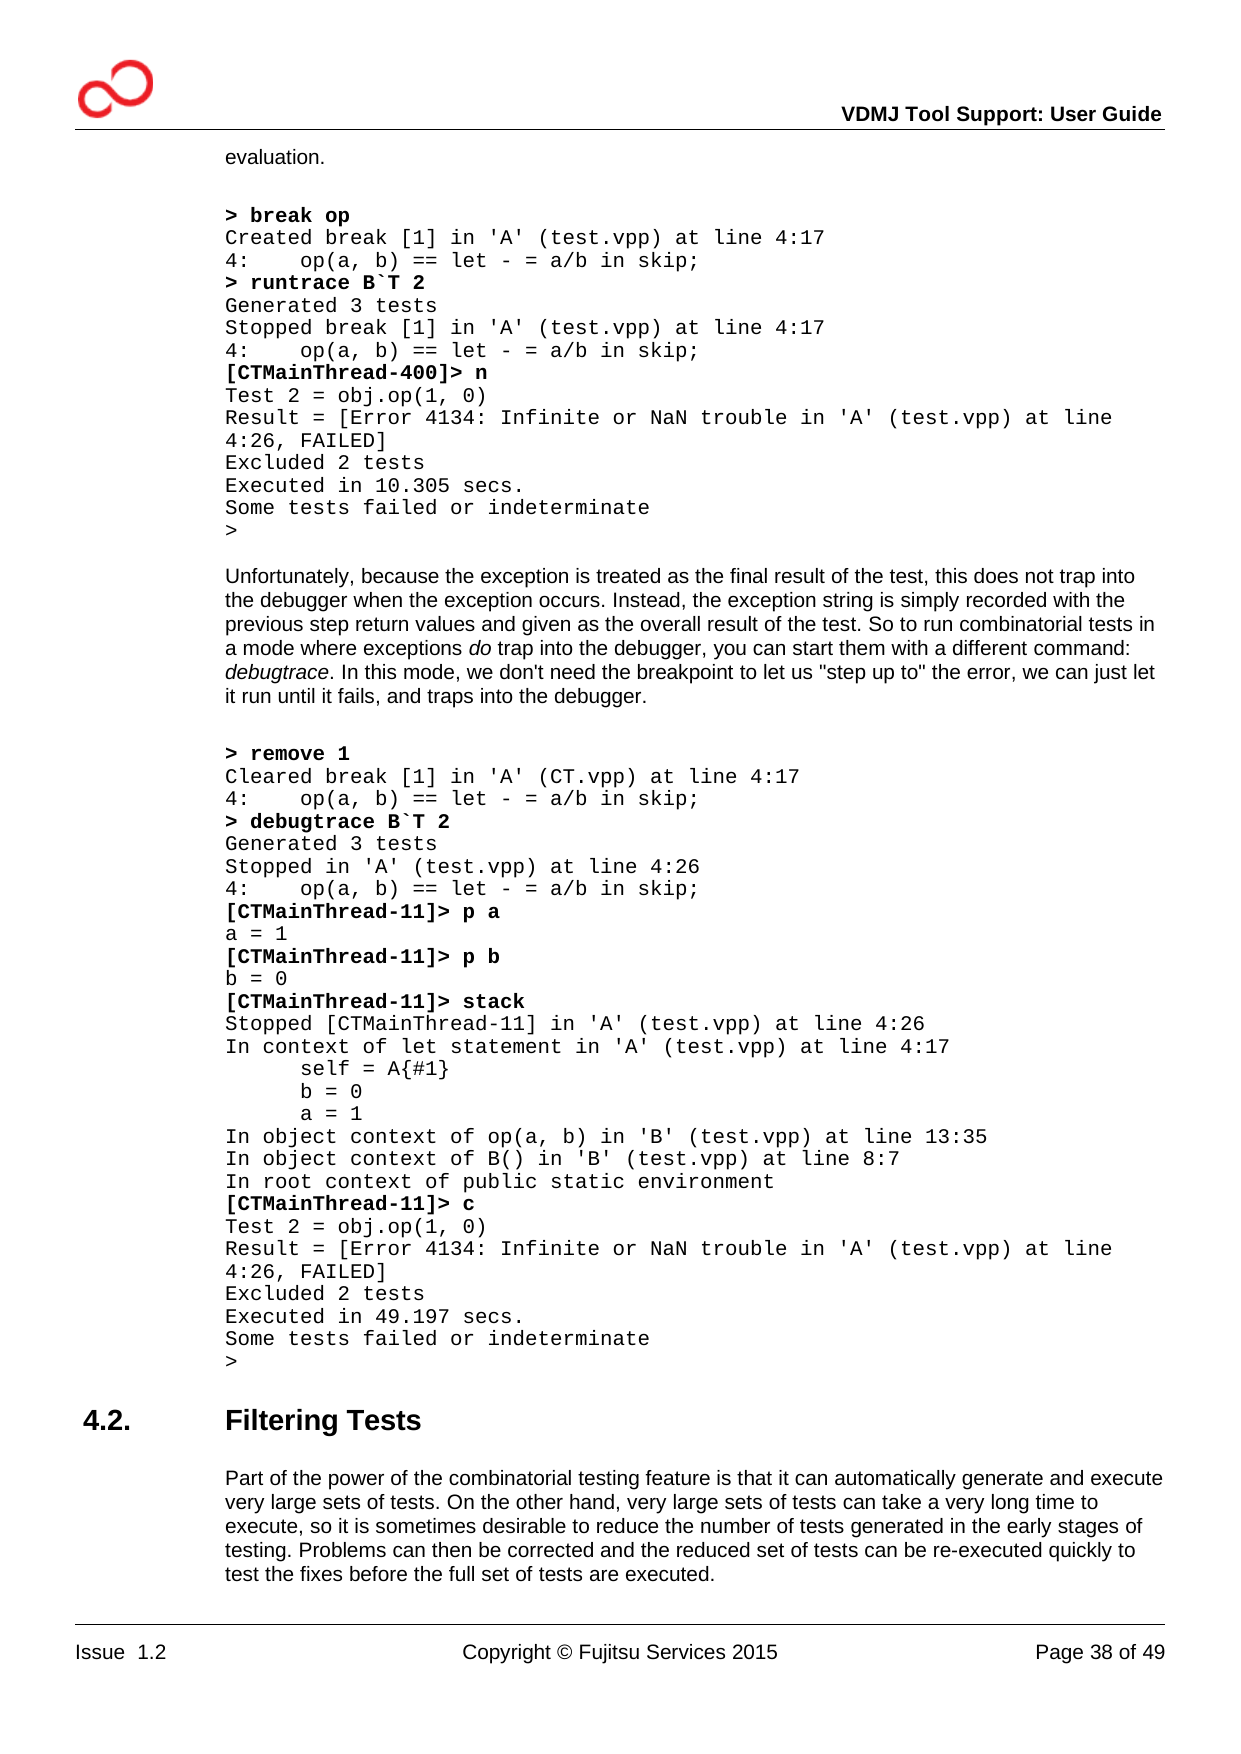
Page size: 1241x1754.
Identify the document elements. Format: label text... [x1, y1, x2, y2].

text 4: op(a, b) == let - = a/b in skip; [225, 788, 1165, 810]
text Some tests failed or indeterminate [225, 497, 1165, 519]
text Stopped break [1] in 'A' (test.vpp) at line 4:17 [225, 317, 1165, 339]
text self = A{#1} [225, 1058, 1165, 1080]
text > [225, 1350, 1165, 1373]
text evaluation. [225, 145, 1165, 169]
text b = 0 [225, 1080, 1165, 1103]
picture [78, 52, 153, 128]
text Generated 3 tests [225, 294, 1165, 317]
text Part of the power of the combinatorial testing feature is that it can automatically generate and execute very large sets of tests. On the other hand, very large sets of tests can take a very long time to execute, so it is sometimes desirable to reduce the number of tests generated in the early stages of testing. Problems can then be corrected and the reduced set of tests can be re-executed quickly to test the fixes before the full set of tests are executed. [225, 1466, 1165, 1586]
text a = 1 [225, 1103, 1165, 1125]
text a = 1 [225, 923, 1165, 945]
subtitle Filtering Tests [75, 1403, 1165, 1436]
text [CTMainThread-11]> p a [225, 900, 1165, 923]
text Test 2 = obj.op(1, 0) [225, 1215, 1165, 1238]
text 4: op(a, b) == let - = a/b in skip; [225, 339, 1165, 362]
text Result = [Error 4134: Infinite or NaN trouble in 'A' (test.vpp) at line 4:26, FAILED] [225, 1238, 1165, 1283]
text In context of let statement in 'A' (test.vpp) at line 4:17 [225, 1035, 1165, 1058]
text > [225, 519, 1165, 542]
text Result = [Error 4134: Infinite or NaN trouble in 'A' (test.vpp) at line 4:26, FAILED] [225, 407, 1165, 452]
text > debugtrace B`T 2 [225, 810, 1165, 833]
text Excluded 2 tests [225, 452, 1165, 474]
text In object context of B() in 'B' (test.vpp) at line 8:7 [225, 1148, 1165, 1170]
text > remove 1 [225, 743, 1165, 765]
text Generated 3 tests [225, 833, 1165, 855]
text Test 2 = obj.op(1, 0) [225, 384, 1165, 407]
text In root context of public static environment [225, 1170, 1165, 1193]
text Some tests failed or indeterminate [225, 1328, 1165, 1350]
text Stopped [CTMainThread-11] in 'A' (test.vpp) at line 4:26 [225, 1013, 1165, 1035]
text b = 0 [225, 968, 1165, 990]
text > runtrace B`T 2 [225, 272, 1165, 294]
text Stopped in 'A' (test.vpp) at line 4:26 [225, 855, 1165, 878]
text [CTMainThread-400]> n [225, 362, 1165, 384]
text 4: op(a, b) == let - = a/b in skip; [225, 249, 1165, 272]
text [CTMainThread-11]> stack [225, 990, 1165, 1013]
text [CTMainThread-11]> c [225, 1193, 1165, 1215]
text 4: op(a, b) == let - = a/b in skip; [225, 878, 1165, 900]
text Cleared break [1] in 'A' (CT.vpp) at line 4:17 [225, 765, 1165, 788]
text Excluded 2 tests [225, 1283, 1165, 1305]
text > break op [225, 204, 1165, 227]
text Created break [1] in 'A' (test.vpp) at line 4:17 [225, 227, 1165, 249]
text Executed in 49.197 secs. [225, 1305, 1165, 1328]
text In object context of op(a, b) in 'B' (test.vpp) at line 13:35 [225, 1125, 1165, 1148]
text Executed in 10.305 secs. [225, 474, 1165, 497]
text [CTMainThread-11]> p b [225, 945, 1165, 968]
text Unfortunately, because the exception is treated as the final result of the test, this does not trap into the debugger when the exception occurs. Instead, the exception string is simply recorded with the previous step return values and given as the overall result of the test. So to run combinatorial tests in a mode where exceptions do trap into the debugger, you can start them with a different command: debugtrace. In this mode, we don't need the breakpoint to let us "step up to" the error, we can just let it run until it fails, and traps into the debugger. [225, 564, 1165, 708]
